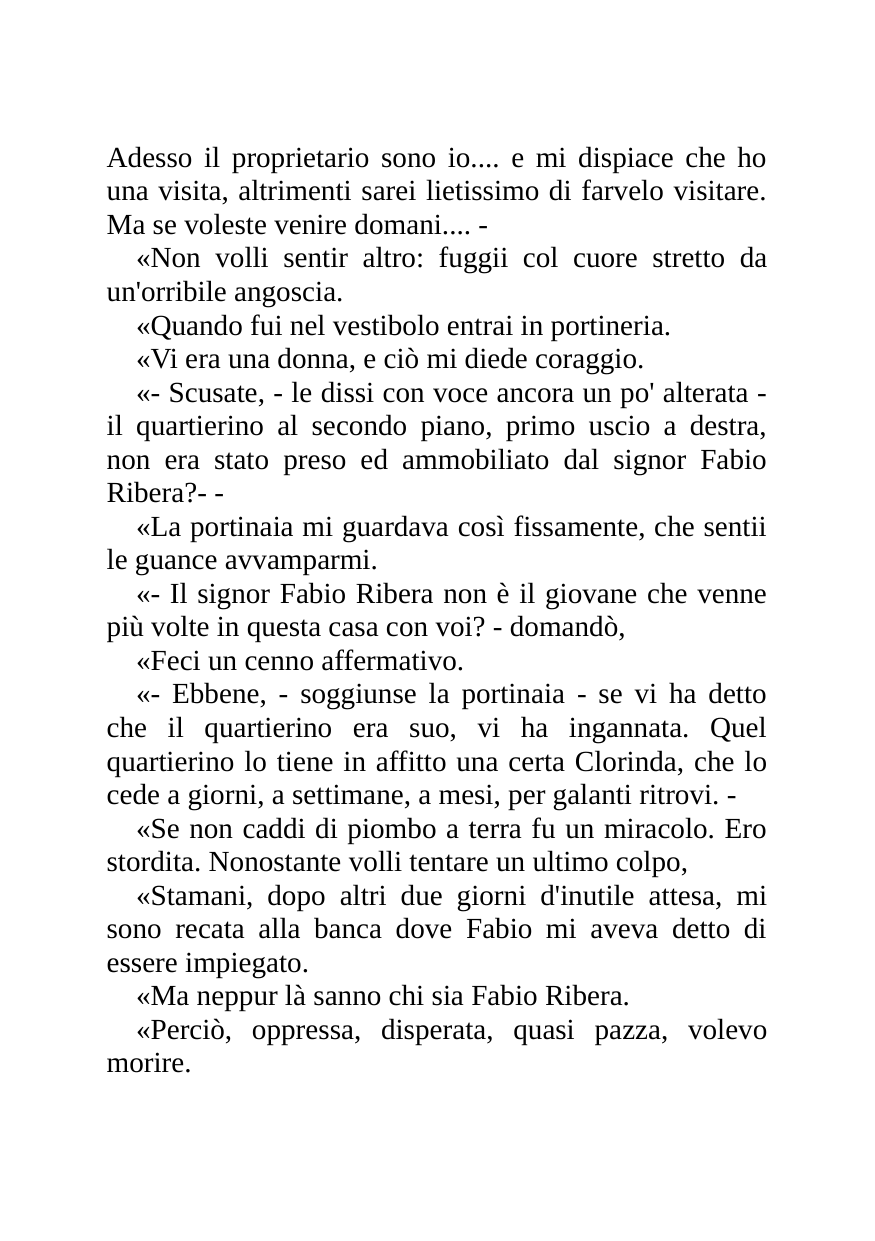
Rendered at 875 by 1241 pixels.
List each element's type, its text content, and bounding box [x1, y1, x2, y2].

text «La portinaia mi guardava così fissamente, che sentii le guance avvamparmi. [106, 509, 768, 576]
text «Non volli sentir altro: fuggii col cuore stretto da un'orribile angoscia. [106, 241, 768, 308]
text «- Il signor Fabio Ribera non è il giovane che venne più volte in questa casa con voi? - domandò, [106, 576, 768, 643]
text «Perciò, oppressa, disperata, quasi pazza, volevo morire. [106, 1012, 768, 1079]
text «Ma neppur là sanno chi sia Fabio Ribera. [106, 978, 768, 1012]
text «Vi era una donna, e ciò mi diede coraggio. [106, 341, 768, 375]
text «Feci un cenno affermativo. [106, 643, 768, 677]
text «Se non caddi di piombo a terra fu un miracolo. Ero stordita. Nonostante volli tentare un ultimo colpo, [106, 811, 768, 878]
text «- Scusate, - le dissi con voce ancora un po' alterata - il quartierino al secondo piano, primo uscio a destra, non era stato preso ed ammobiliato dal signor Fabio Ribera?- - [106, 375, 768, 509]
text - Adesso il proprietario sono io.... e mi dispiace che ho una visita, altrimenti sarei lietissimo di farvelo visitare. Ma se voleste venire domani.... - [106, 140, 768, 241]
text «Stamani, dopo altri due giorni d'inutile attesa, mi sono recata alla banca dove Fabio mi aveva detto di essere impiegato. [106, 878, 768, 978]
text «- Ebbene, - soggiunse la portinaia - se vi ha detto che il quartierino era suo, vi ha ingannata. Quel quartierino lo tiene in affitto una certa Clorinda, che lo cede a giorni, a settimane, a mesi, per galanti ritrovi. - [106, 677, 768, 811]
text «Quando fui nel vestibolo entrai in portineria. [106, 308, 768, 341]
